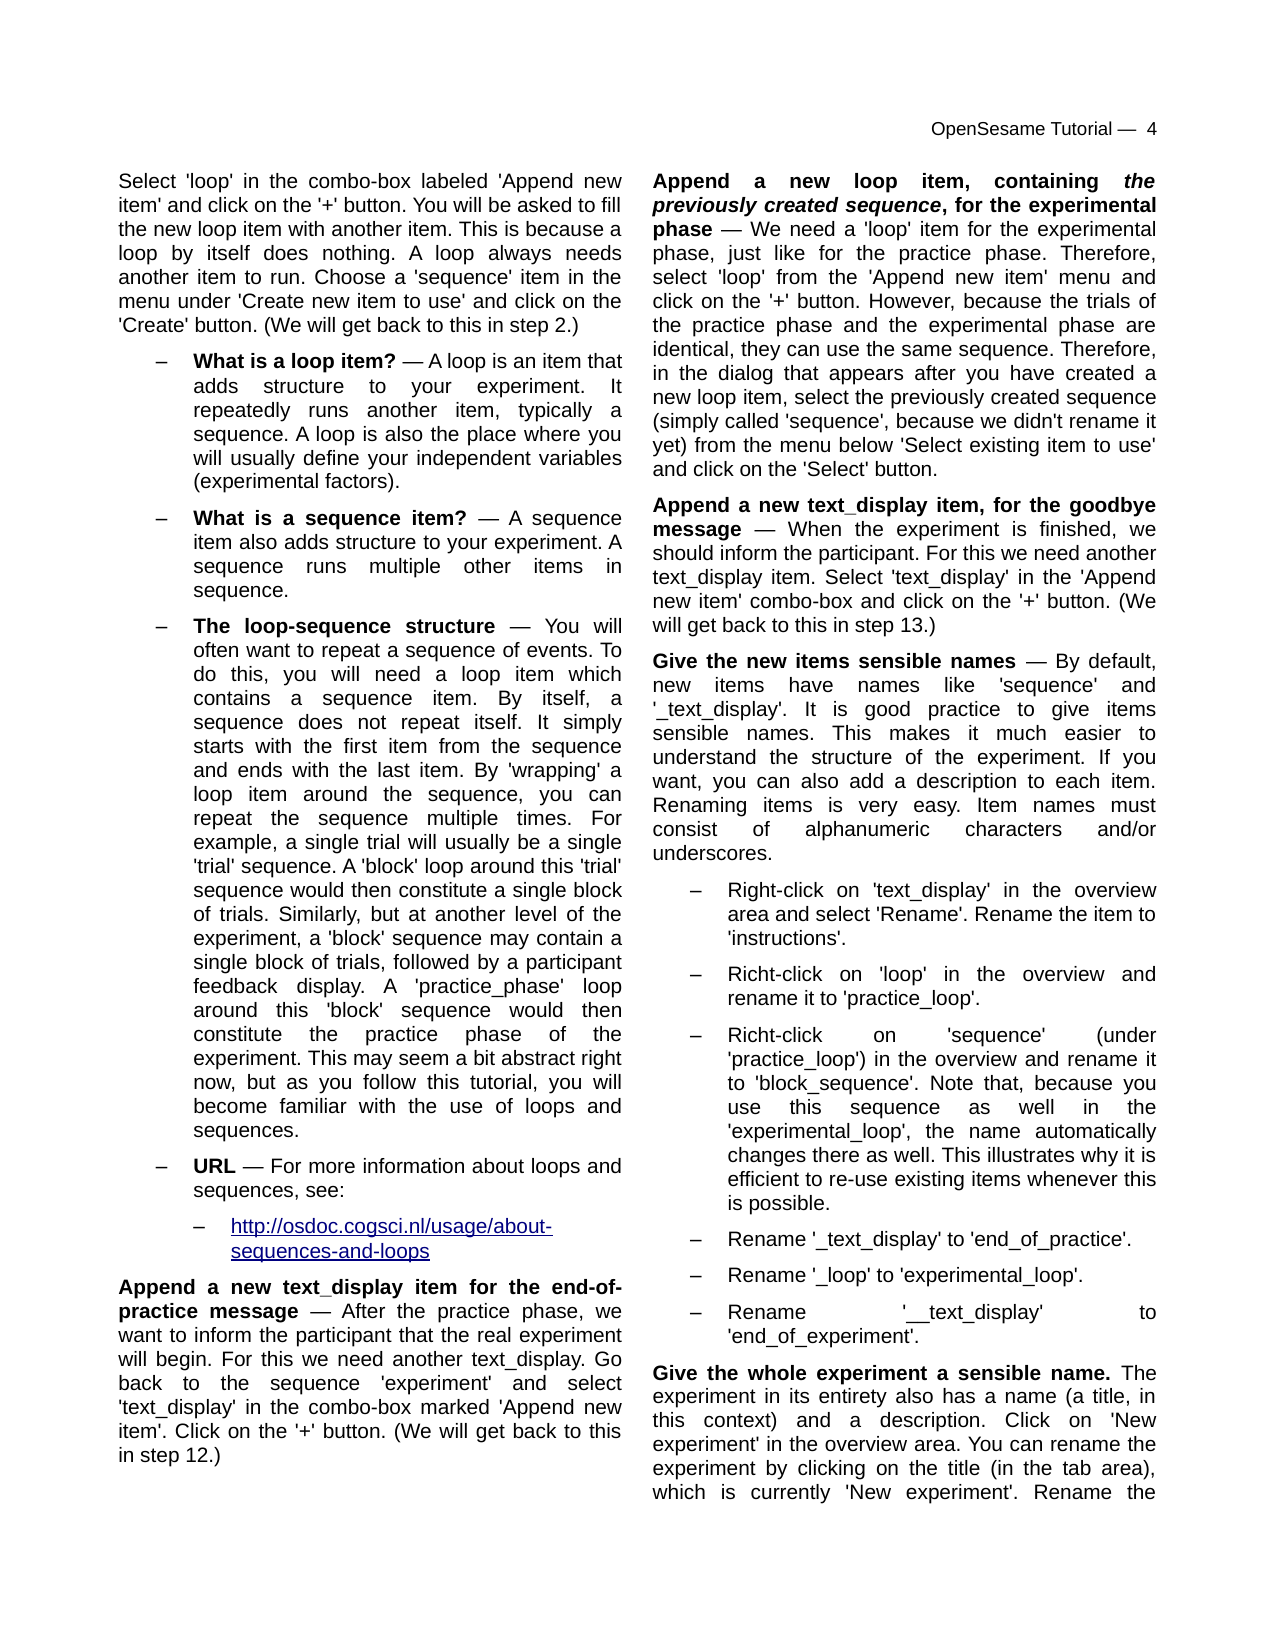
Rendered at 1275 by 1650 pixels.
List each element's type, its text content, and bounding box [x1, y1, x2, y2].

list Right-click on 'text_display' in the overview area and select 'Rename'. Rename the item to 'instructions'. [690, 877, 1157, 949]
list URL — For more information about loops and sequences, see: [156, 1154, 622, 1202]
list Rename '_loop' to 'experimental_loop'. [690, 1263, 1157, 1287]
text Give the whole experiment a sensible name. The experiment in its entirety also has a name (a title, in this context) and a description. Click on 'New experiment' in the overview area. You can rename the experiment by clicking on the title (in the tab area), which is currently 'New experiment'. Rename the [652, 1360, 1157, 1504]
list Richt-click on 'sequence' (under 'practice_loop') in the overview and rename it to 'block_sequence'. Note that, because you use this sequence as well in the 'experimental_loop', the name automatically changes there as well. This illustrates why it is efficient to re-use existing items whenever this is possible. [690, 1022, 1157, 1214]
list Rename '_text_display' to 'end_of_practice'. [690, 1227, 1157, 1251]
list Richt-click on 'loop' in the overview and rename it to 'practice_loop'. [690, 962, 1157, 1010]
text Append a new text_display item for the end-of-practice message — After the practice phase, we want to inform the participant that the real experiment will begin. For this we need another text_display. Go back to the sequence 'experiment' and select 'text_display' in the combo-box marked 'Append new item'. Click on the '+' button. (We will get back to this in step 12.) [118, 1275, 622, 1467]
list What is a loop item? — A loop is an item that adds structure to your experiment. It repeatedly runs another item, typically a sequence. A loop is also the place where you will usually define your independent variables (experimental factors). [156, 349, 622, 493]
text Give the new items sensible names — By default, new items have names like 'sequence' and '_text_display'. It is good practice to give items sensible names. This makes it much easier to understand the structure of the experiment. If you want, you can also add a description to each item. Renaming items is very easy. Item names must consist of alphanumeric characters and/or underscores. [652, 649, 1157, 865]
list The loop-sequence structure — You will often want to repeat a sequence of events. To do this, you will need a loop item which contains a sequence item. By itself, a sequence does not repeat itself. It simply starts with the first item from the sequence and ends with the last item. By 'wrapping' a loop item around the sequence, you can repeat the sequence multiple times. For example, a single trial will usually be a single 'trial' sequence. A 'block' loop around this 'trial' sequence would then constitute a single block of trials. Similarly, but at another level of the experiment, a 'block' sequence may contain a single block of trials, followed by a participant feedback display. A 'practice_phase' loop around this 'block' sequence would then constitute the practice phase of the experiment. This may seem a bit abstract right now, but as you follow this tutorial, you will become familiar with the use of loops and sequences. [156, 614, 622, 1141]
list http://osdoc.cogsci.nl/usage/about-sequences-and-loops [193, 1214, 622, 1262]
text Append a new loop item, containing the previously created sequence, for the experimental phase — We need a 'loop' item for the experimental phase, just like for the practice phase. Therefore, select 'loop' from the 'Append new item' menu and click on the '+' button. However, because the trials of the practice phase and the experimental phase are identical, they can use the same sequence. Therefore, in the dialog that appears after you have created a new loop item, select the previously created sequence (simply called 'sequence', because we didn't rename it yet) from the menu below 'Select existing item to use' and click on the 'Select' button. [652, 169, 1157, 481]
text Append a new text_display item, for the goodbye message — When the experiment is finished, we should inform the participant. For this we need another text_display item. Select 'text_display' in the 'Append new item' combo-box and click on the '+' button. (We will get back to this in step 13.) [652, 493, 1157, 637]
list What is a sequence item? — A sequence item also adds structure to your experiment. A sequence runs multiple other items in sequence. [156, 506, 622, 602]
text Select 'loop' in the combo-box labeled 'Append new item' and click on the '+' button. You will be asked to fill the new loop item with another item. This is because a loop by itself does nothing. A loop always needs another item to run. Choose a 'sequence' item in the menu under 'Create new item to use' and click on the 'Create' button. (We will get back to this in step 2.) [118, 169, 622, 337]
list Rename '__text_display' to 'end_of_experiment'. [690, 1300, 1157, 1348]
